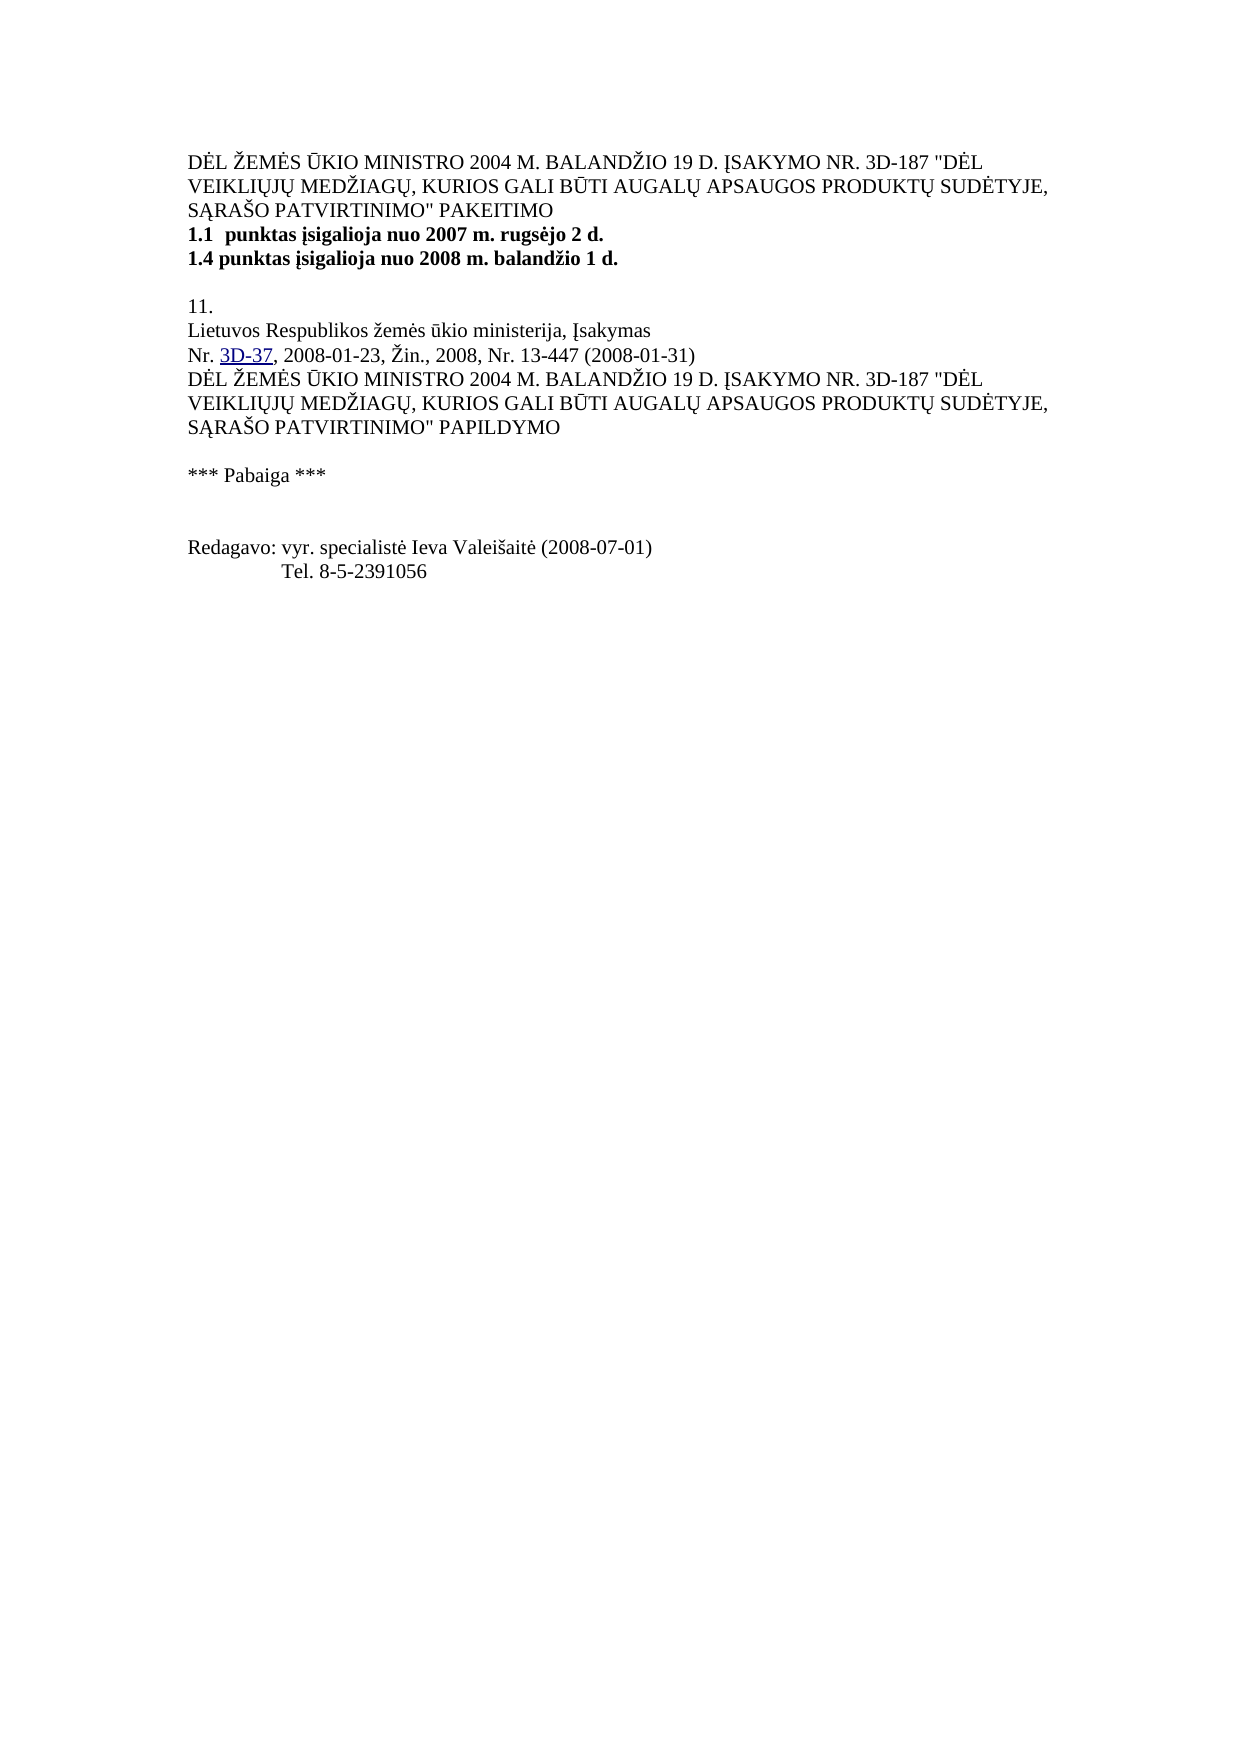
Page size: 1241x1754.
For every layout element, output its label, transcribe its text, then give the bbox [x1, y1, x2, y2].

text 11. [187, 294, 1053, 318]
text Tel. 8-5-2391056 [187, 559, 1053, 583]
text *** Pabaiga *** [187, 463, 1053, 487]
text DĖL ŽEMĖS ŪKIO MINISTRO 2004 M. BALANDŽIO 19 D. ĮSAKYMO NR. 3D-187 "DĖL VEIKLIŲJŲ MEDŽIAGŲ, KURIOS GALI BŪTI AUGALŲ APSAUGOS PRODUKTŲ SUDĖTYJE, SĄRAŠO PATVIRTINIMO" PAKEITIMO [187, 150, 1053, 222]
list punktas įsigalioja nuo 2007 m. rugsėjo 2 d. [187, 222, 1053, 246]
text Lietuvos Respublikos žemės ūkio ministerija, Įsakymas [187, 318, 1053, 342]
text DĖL ŽEMĖS ŪKIO MINISTRO 2004 M. BALANDŽIO 19 D. ĮSAKYMO NR. 3D-187 "DĖL VEIKLIŲJŲ MEDŽIAGŲ, KURIOS GALI BŪTI AUGALŲ APSAUGOS PRODUKTŲ SUDĖTYJE, SĄRAŠO PATVIRTINIMO" PAPILDYMO [187, 367, 1053, 439]
text Redagavo: vyr. specialistė Ieva Valeišaitė (2008-07-01) [187, 535, 1053, 559]
text 1.4 punktas įsigalioja nuo 2008 m. balandžio 1 d. [187, 246, 1053, 270]
text Nr. 3D-37, 2008-01-23, Žin., 2008, Nr. 13-447 (2008-01-31) [187, 342, 1053, 367]
